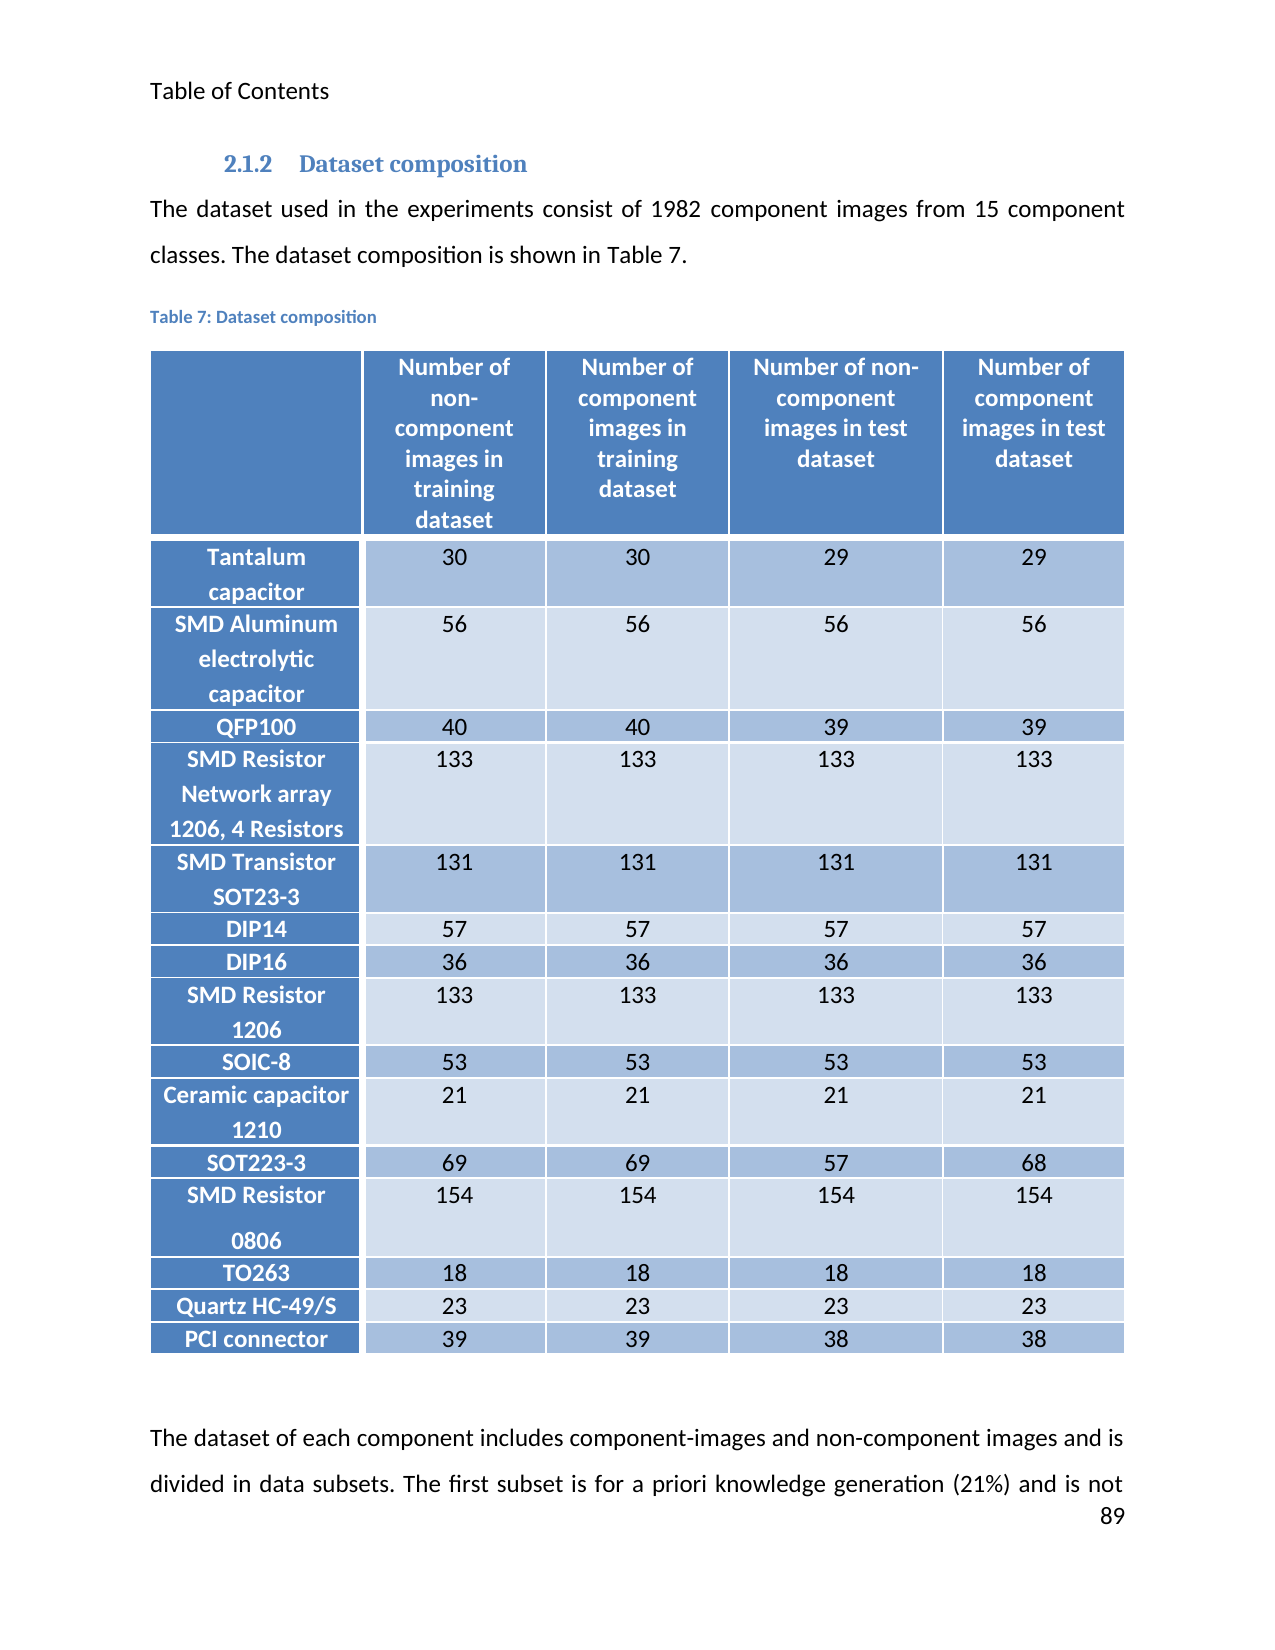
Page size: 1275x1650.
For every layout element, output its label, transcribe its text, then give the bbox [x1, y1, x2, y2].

table_cell 53 [944, 1046, 1124, 1077]
text The dataset used in the experiments consist of 1982 component images from 15 component classes. The dataset composition is shown in Table 7. [150, 193, 1125, 269]
table_cell 18 [944, 1258, 1124, 1288]
table_cell 57 [547, 914, 728, 944]
table_cell 131 [944, 846, 1124, 912]
table_cell 56 [943, 608, 1124, 709]
table_cell SMD Resistor Network array 1206, 4 Resistors [151, 743, 359, 844]
table_cell 133 [366, 744, 545, 844]
table_cell 154 [730, 1179, 942, 1256]
table_cell Ceramic capacitor 1210 [151, 1079, 359, 1144]
table_cell 53 [547, 1046, 728, 1077]
table_cell 133 [943, 744, 1124, 844]
table_header Number of component images in test dataset [944, 351, 1124, 534]
table_cell 30 [366, 541, 545, 606]
table_cell 29 [944, 541, 1124, 606]
table_cell 56 [730, 608, 942, 709]
table_cell 36 [730, 946, 942, 977]
table_cell 18 [547, 1258, 728, 1288]
table_cell 57 [943, 914, 1124, 944]
table_cell 29 [730, 541, 942, 606]
table_cell TO263 [151, 1258, 359, 1288]
table_header [151, 351, 361, 534]
table_cell 56 [366, 608, 545, 709]
table_cell 39 [366, 1323, 545, 1353]
table_cell 23 [547, 1290, 728, 1321]
table_cell 40 [547, 711, 728, 741]
table_cell 154 [943, 1179, 1124, 1256]
table_cell 133 [730, 744, 942, 844]
table_cell 69 [366, 1147, 545, 1177]
subtitle Dataset composition [224, 150, 1125, 179]
table_cell 131 [366, 846, 545, 912]
table_cell 154 [547, 1179, 728, 1256]
table_cell Quartz HC-49/S [151, 1290, 359, 1321]
table_cell SMD Resistor 1206 [151, 978, 359, 1044]
table_cell 21 [547, 1079, 728, 1144]
table_cell 131 [547, 846, 728, 912]
table_cell 131 [730, 846, 942, 912]
table_cell 40 [366, 711, 545, 741]
table_cell 133 [547, 979, 728, 1044]
table_cell 30 [547, 541, 728, 606]
table_cell 23 [730, 1290, 942, 1321]
table_cell 39 [730, 711, 942, 741]
table_cell 57 [730, 914, 942, 944]
table_cell 36 [547, 946, 728, 977]
table_cell 133 [547, 744, 728, 844]
table_cell 53 [366, 1046, 545, 1077]
table_cell 133 [366, 979, 545, 1044]
table_cell 18 [730, 1258, 942, 1288]
table_cell 36 [366, 946, 545, 977]
table_cell 56 [547, 608, 728, 709]
table_cell 39 [944, 711, 1124, 741]
table_cell 69 [547, 1147, 728, 1177]
table_cell 21 [730, 1079, 942, 1144]
table_cell PCI connector [151, 1323, 359, 1353]
table_cell SOT223-3 [151, 1147, 359, 1177]
table_cell 133 [943, 979, 1124, 1044]
table_cell 154 [366, 1179, 545, 1256]
table_cell 18 [366, 1258, 545, 1288]
table_cell SMD Aluminum electrolytic capacitor [151, 608, 359, 709]
table_cell 23 [943, 1290, 1124, 1321]
table_cell 39 [547, 1323, 728, 1353]
table_cell Tantalum capacitor [151, 541, 359, 606]
table_cell SMD Resistor 0806 [151, 1179, 359, 1256]
text The dataset of each component includes component-images and non-component images and is divided in data subsets. The first subset is for a priori knowledge generation (21%) and is not [150, 1422, 1125, 1498]
table_cell DIP16 [151, 946, 359, 977]
table_cell 53 [730, 1046, 942, 1077]
table_cell 36 [944, 946, 1124, 977]
table_cell 38 [730, 1323, 942, 1353]
table_cell 21 [943, 1079, 1124, 1144]
table_header Number of non-component images in training dataset [364, 351, 545, 534]
table_cell SMD Transistor SOT23-3 [151, 846, 359, 912]
table_cell 38 [944, 1323, 1124, 1353]
table_cell DIP14 [151, 913, 359, 944]
table_cell 133 [730, 979, 942, 1044]
table_cell 21 [366, 1079, 545, 1144]
table_cell 23 [366, 1290, 545, 1321]
table_header Number of component images in training dataset [547, 351, 728, 534]
table_cell 57 [366, 914, 545, 944]
table_cell QFP100 [151, 711, 359, 741]
text Table 7: Dataset composition [150, 305, 1125, 328]
table_cell SOIC-8 [151, 1046, 359, 1077]
table_cell 68 [944, 1147, 1124, 1177]
table_cell 57 [730, 1147, 942, 1177]
table_header Number of non-component images in test dataset [730, 351, 942, 534]
